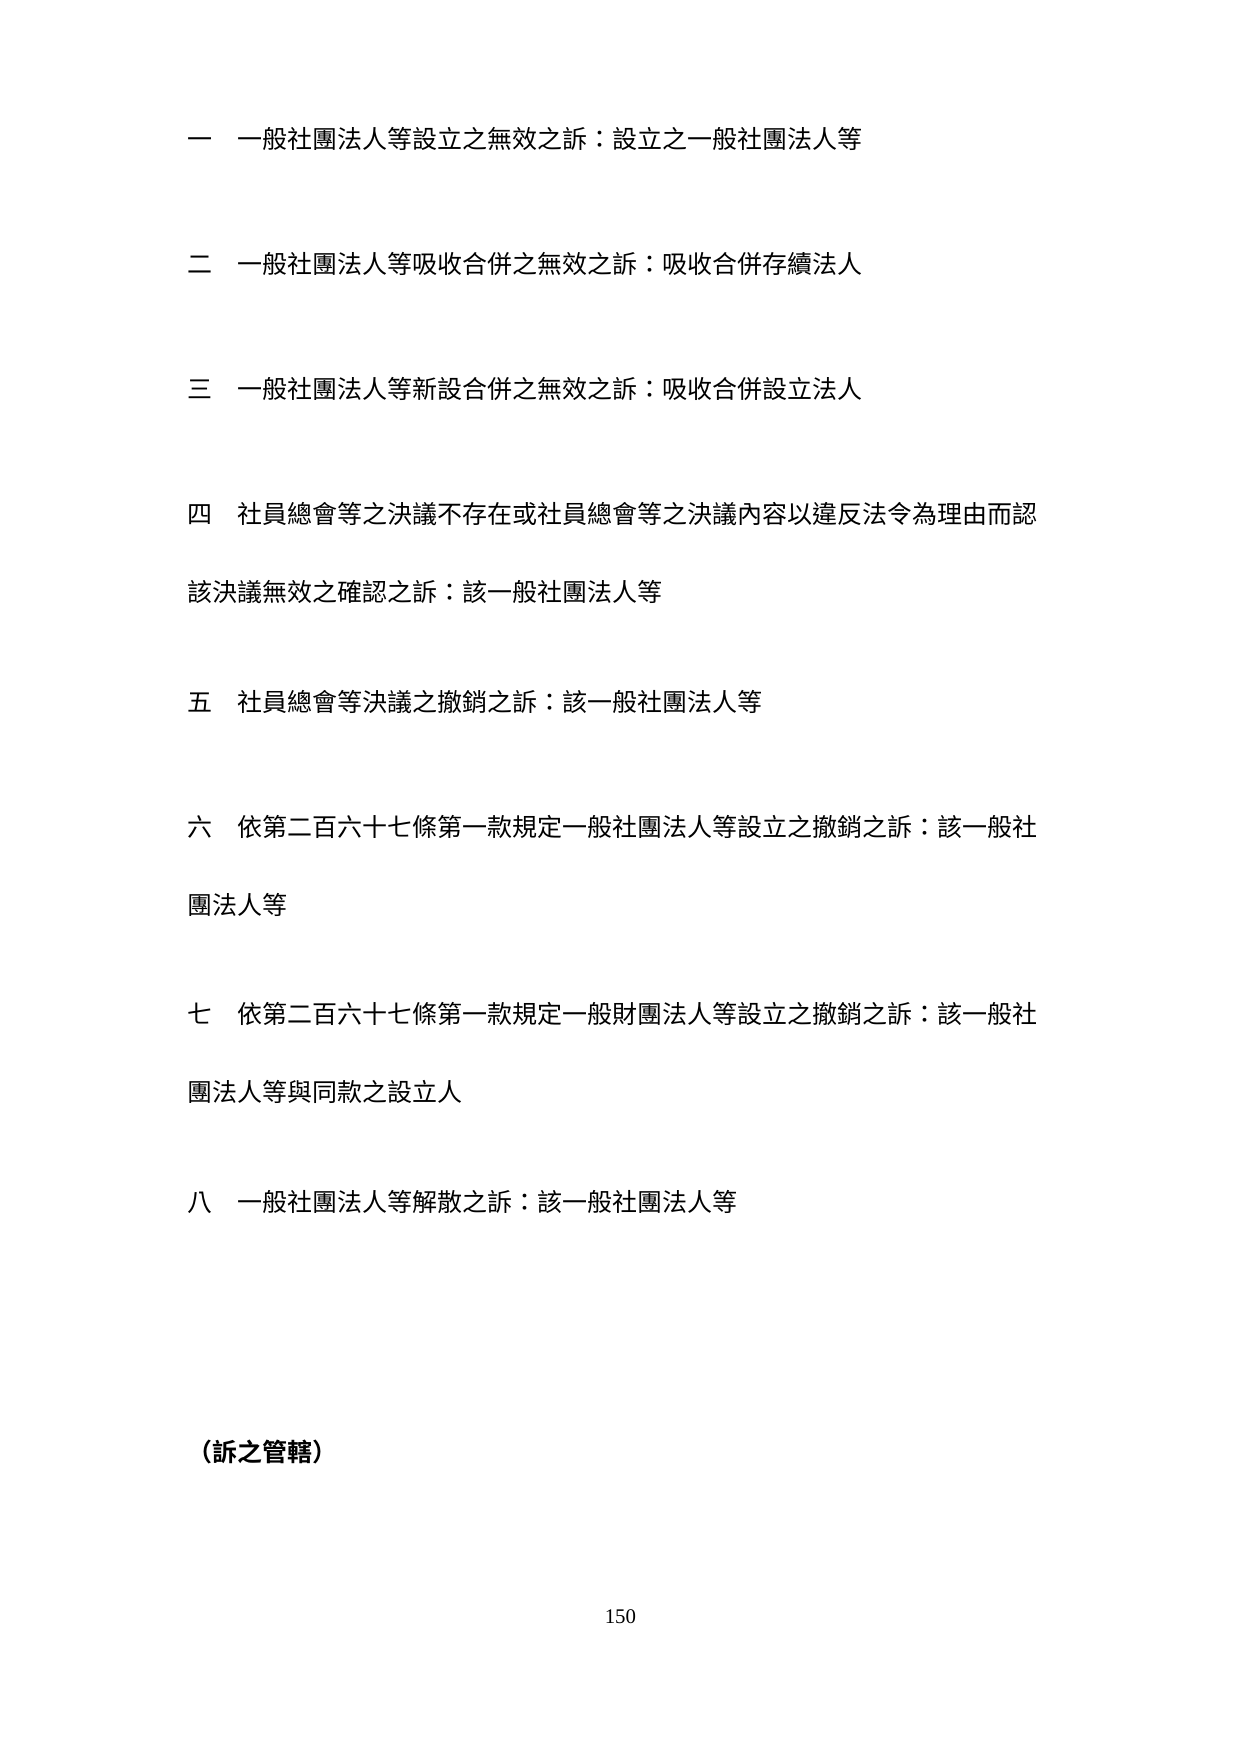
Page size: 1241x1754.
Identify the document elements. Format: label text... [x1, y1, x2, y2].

text 四 社員總會等之決議不存在或社員總會等之決議內容以違反法令為理由而認該決議無效之確認之訴：該一般社團法人等 [187, 471, 1053, 612]
text 八 一般社團法人等解散之訴：該一般社團法人等 [187, 1159, 1053, 1221]
text 七 依第二百六十七條第一款規定一般財團法人等設立之撤銷之訴：該一般社團法人等與同款之設立人 [187, 971, 1053, 1112]
text 二 一般社團法人等吸收合併之無效之訴：吸收合併存續法人 [187, 221, 1053, 284]
text （訴之管轄） [187, 1409, 1053, 1471]
text 五 社員總會等決議之撤銷之訴：該一般社團法人等 [187, 659, 1053, 721]
text 三 一般社團法人等新設合併之無效之訴：吸收合併設立法人 [187, 346, 1053, 409]
text 一 一般社團法人等設立之無效之訴：設立之一般社團法人等 [187, 96, 1053, 159]
text 六 依第二百六十七條第一款規定一般社團法人等設立之撤銷之訴：該一般社團法人等 [187, 784, 1053, 924]
